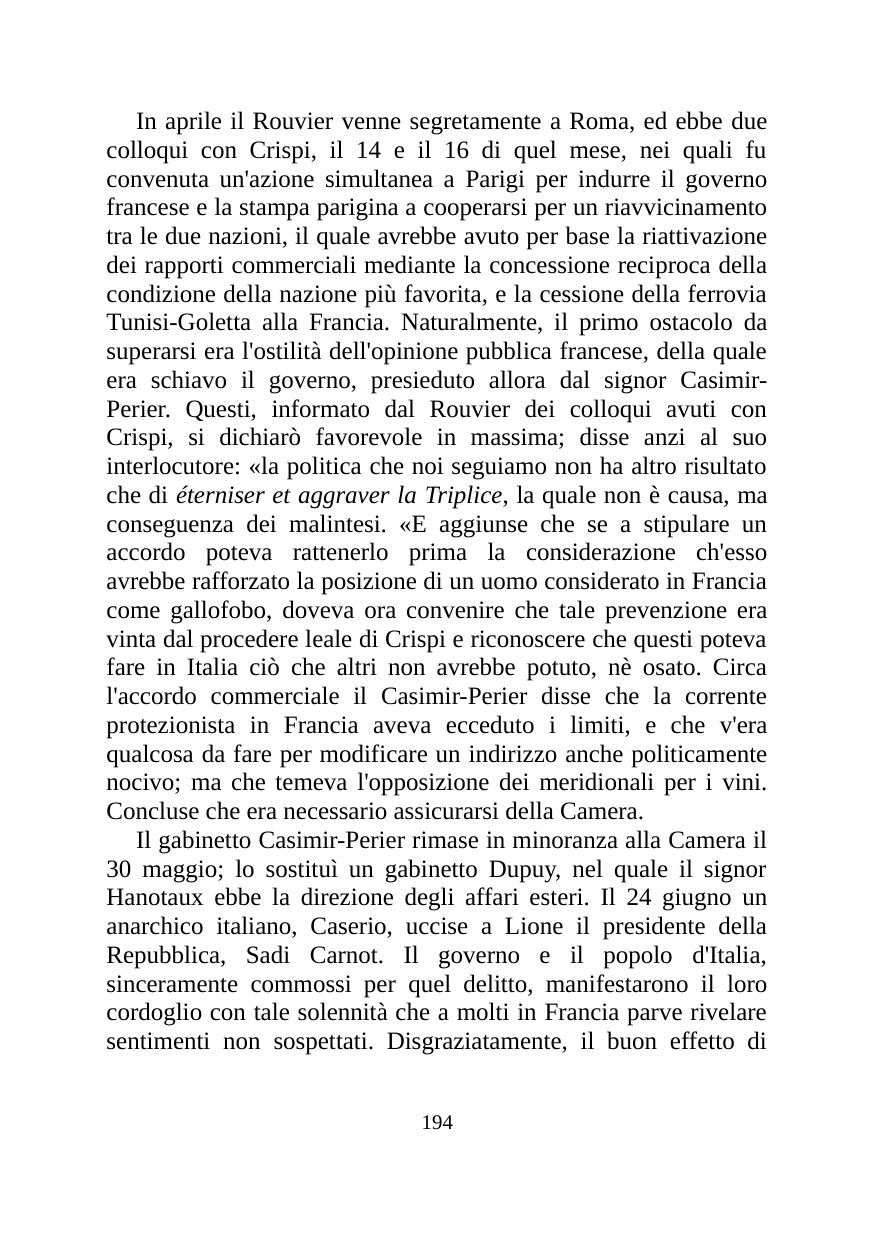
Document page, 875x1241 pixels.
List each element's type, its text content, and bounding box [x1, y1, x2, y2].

text In aprile il Rouvier venne segretamente a Roma, ed ebbe due colloqui con Crispi, il 14 e il 16 di quel mese, nei quali fu convenuta un'azione simultanea a Parigi per indurre il governo francese e la stampa parigina a cooperarsi per un riavvicinamento tra le due nazioni, il quale avrebbe avuto per base la riattivazione dei rapporti commerciali mediante la concessione reciproca della condizione della nazione più favorita, e la cessione della ferrovia Tunisi-Goletta alla Francia. Naturalmente, il primo ostacolo da superarsi era l'ostilità dell'opinione pubblica francese, della quale era schiavo il governo, presieduto allora dal signor Casimir-Perier. Questi, informato dal Rouvier dei colloqui avuti con Crispi, si dichiarò favorevole in massima; disse anzi al suo interlocutore: «la politica che noi seguiamo non ha altro risultato che di éterniser et aggraver la Triplice, la quale non è causa, ma conseguenza dei malintesi. «E aggiunse che se a stipulare un accordo poteva rattenerlo prima la considerazione ch'esso avrebbe rafforzato la posizione di un uomo considerato in Francia come gallofobo, doveva ora convenire che tale prevenzione era vinta dal procedere leale di Crispi e riconoscere che questi poteva fare in Italia ciò che altri non avrebbe potuto, nè osato. Circa l'accordo commerciale il Casimir-Perier disse che la corrente protezionista in Francia aveva ecceduto i limiti, e che v'era qualcosa da fare per modificare un indirizzo anche politicamente nocivo; ma che temeva l'opposizione dei meridionali per i vini. Concluse che era necessario assicurarsi della Camera. [106, 106, 768, 825]
text Il gabinetto Casimir-Perier rimase in minoranza alla Camera il 30 maggio; lo sostituì un gabinetto Dupuy, nel quale il signor Hanotaux ebbe la direzione degli affari esteri. Il 24 giugno un anarchico italiano, Caserio, uccise a Lione il presidente della Repubblica, Sadi Carnot. Il governo e il popolo d'Italia, sinceramente commossi per quel delitto, manifestarono il loro cordoglio con tale solennità che a molti in Francia parve rivelare sentimenti non sospettati. Disgraziatamente, il buon effetto di [106, 825, 768, 1055]
